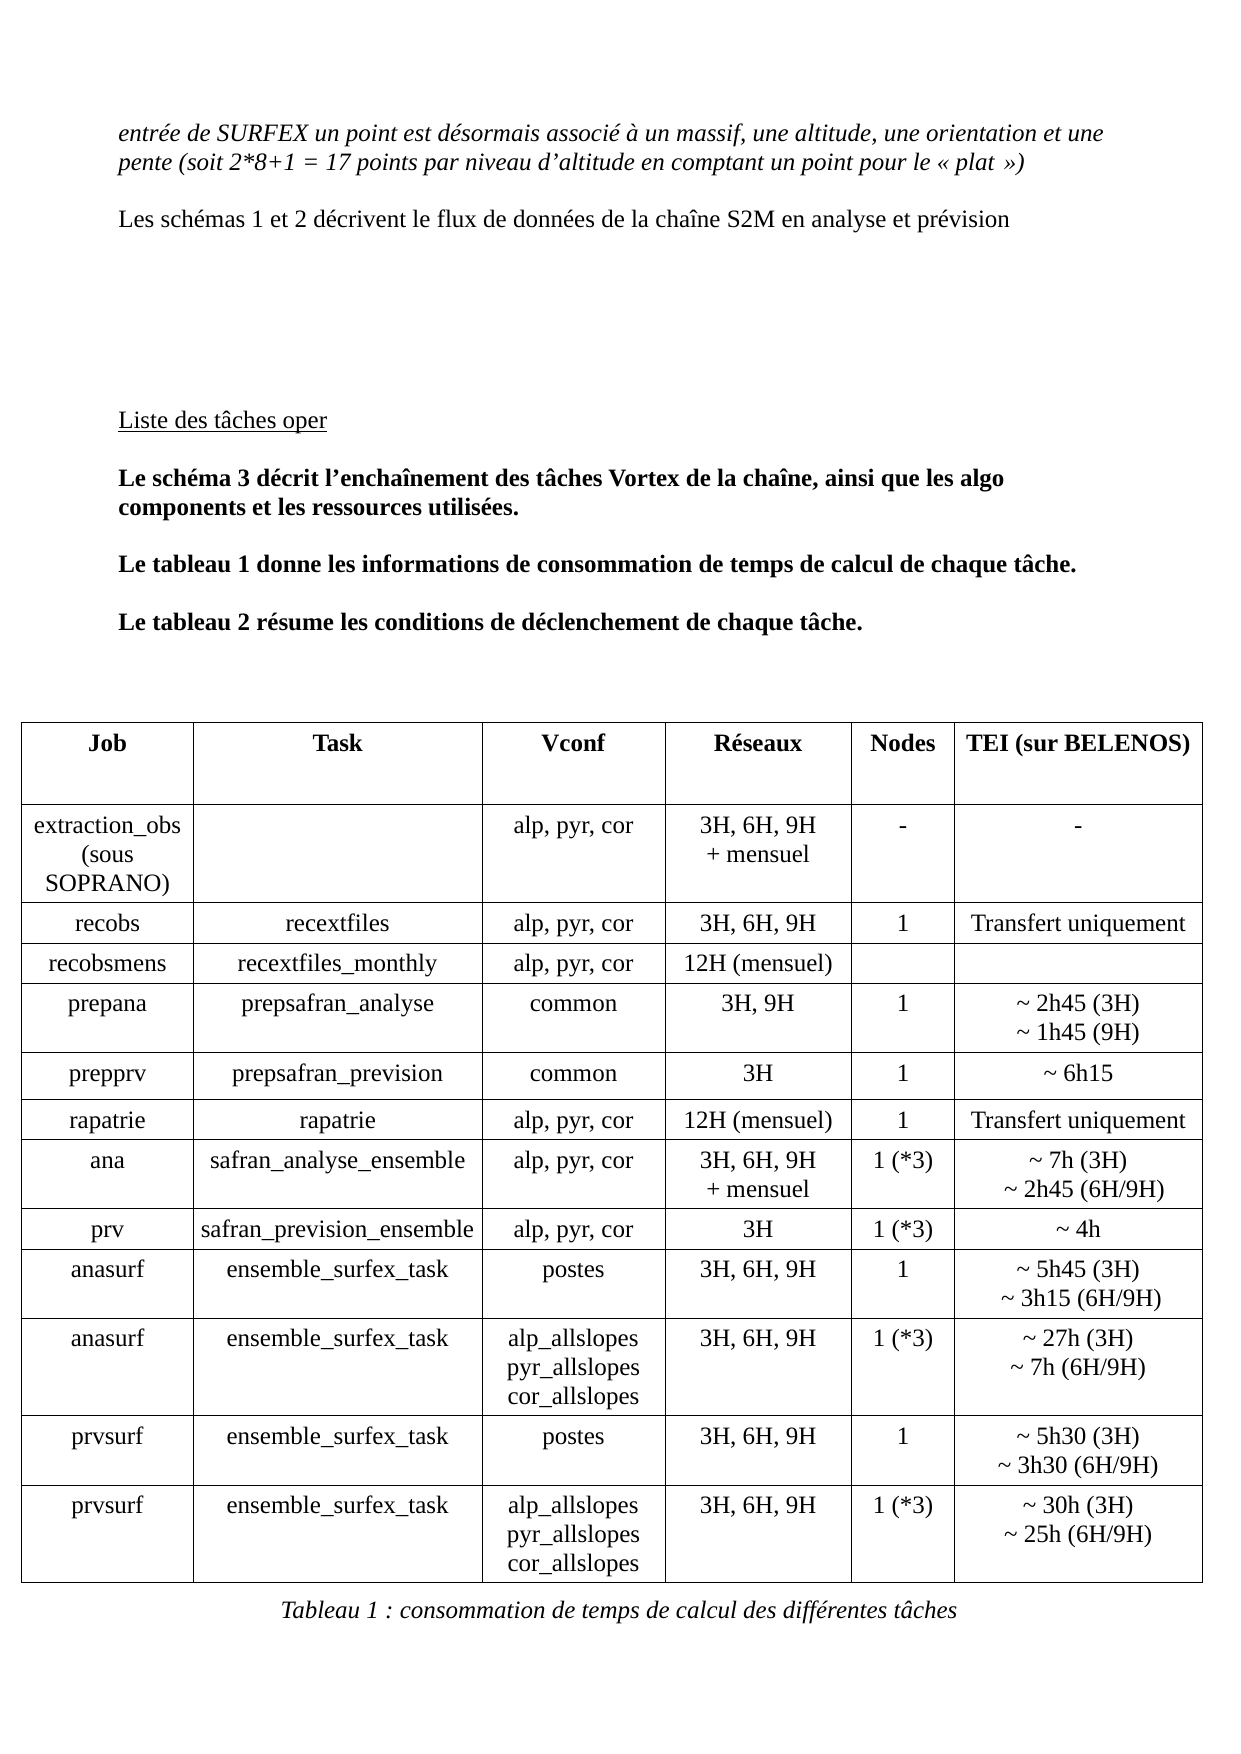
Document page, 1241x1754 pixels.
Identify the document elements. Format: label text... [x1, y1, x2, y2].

table_cell ensemble_surfex_task [194, 1319, 482, 1415]
text Le schéma 3 décrit l’enchaînement des tâches Vortex de la chaîne, ainsi que les algo components et les ressources utilisées. [118, 463, 1122, 521]
table_cell ensemble_surfex_task [194, 1250, 482, 1318]
table_header TEI (sur BELENOS) [955, 723, 1202, 804]
table_cell recextfiles_monthly [194, 944, 482, 983]
table_cell prv [22, 1209, 193, 1248]
table_header Nodes [852, 723, 954, 804]
table_cell 3H [666, 1053, 851, 1099]
table_cell [194, 805, 482, 902]
text Les schémas 1 et 2 décrivent le flux de données de la chaîne S2M en analyse et prévision [118, 204, 1122, 233]
table_cell 1 [852, 1250, 954, 1318]
table_cell 12H (mensuel) [666, 944, 851, 983]
text Tableau 1 : consommation de temps de calcul des différentes tâches [118, 1595, 1122, 1624]
table_cell Transfert uniquement [955, 1100, 1202, 1139]
table_cell 1 (*3) [852, 1140, 954, 1208]
table_cell ~ 2h45 (3H) ~ 1h45 (9H) [955, 984, 1202, 1052]
table_cell [955, 944, 1202, 983]
table_cell 1 (*3) [852, 1209, 954, 1248]
text Le tableau 1 donne les informations de consommation de temps de calcul de chaque tâche. [118, 549, 1122, 578]
table_cell alp, pyr, cor [483, 1100, 665, 1139]
table_cell 3H, 6H, 9H [666, 1319, 851, 1415]
table_cell ~ 27h (3H) ~ 7h (6H/9H) [955, 1319, 1202, 1415]
table_cell 1 [852, 1416, 954, 1484]
table_cell alp_allslopes pyr_allslopes cor_allslopes [483, 1486, 665, 1582]
table_cell 3H, 6H, 9H + mensuel [666, 1140, 851, 1208]
table_cell ~ 30h (3H) ~ 25h (6H/9H) [955, 1486, 1202, 1582]
table_cell 1 (*3) [852, 1486, 954, 1582]
table_cell ensemble_surfex_task [194, 1416, 482, 1484]
table_cell 3H, 6H, 9H [666, 903, 851, 942]
table_cell 3H [666, 1209, 851, 1248]
table_header Task [194, 723, 482, 804]
table_cell ~ 5h45 (3H) ~ 3h15 (6H/9H) [955, 1250, 1202, 1318]
table_cell common [483, 1053, 665, 1099]
table_header Vconf [483, 723, 665, 804]
table_cell 3H, 6H, 9H [666, 1486, 851, 1582]
table_cell 1 [852, 984, 954, 1052]
table_cell 3H, 6H, 9H [666, 1250, 851, 1318]
text Liste des tâches oper [118, 406, 1122, 434]
table_cell extraction_obs (sous SOPRANO) [22, 805, 193, 902]
table_cell safran_prevision_ensemble [194, 1209, 482, 1248]
table_cell alp_allslopes pyr_allslopes cor_allslopes [483, 1319, 665, 1415]
table_cell ~ 6h15 [955, 1053, 1202, 1099]
table_cell recobs [22, 903, 193, 942]
table_cell alp, pyr, cor [483, 1140, 665, 1208]
table_cell 12H (mensuel) [666, 1100, 851, 1139]
table_cell recextfiles [194, 903, 482, 942]
table_header Job [22, 723, 193, 804]
table_cell prepsafran_prevision [194, 1053, 482, 1099]
table_cell rapatrie [22, 1100, 193, 1139]
table_cell anasurf [22, 1319, 193, 1415]
table_cell [852, 944, 954, 983]
table_cell 3H, 6H, 9H + mensuel [666, 805, 851, 902]
table_cell alp, pyr, cor [483, 805, 665, 902]
table_cell prvsurf [22, 1486, 193, 1582]
table_cell alp, pyr, cor [483, 1209, 665, 1248]
table_cell 1 [852, 1053, 954, 1099]
table_cell Transfert uniquement [955, 903, 1202, 942]
table_cell ~ 5h30 (3H) ~ 3h30 (6H/9H) [955, 1416, 1202, 1484]
text entrée de SURFEX un point est désormais associé à un massif, une altitude, une orientation et une pente (soit 2*8+1 = 17 points par niveau d’altitude en comptant un point pour le « plat ») [118, 118, 1122, 176]
table_cell safran_analyse_ensemble [194, 1140, 482, 1208]
table_cell postes [483, 1416, 665, 1484]
table_cell rapatrie [194, 1100, 482, 1139]
table_cell alp, pyr, cor [483, 944, 665, 983]
table_cell prepprv [22, 1053, 193, 1099]
table_cell anasurf [22, 1250, 193, 1318]
table_cell - [852, 805, 954, 902]
table_cell alp, pyr, cor [483, 903, 665, 942]
table_cell ana [22, 1140, 193, 1208]
table_cell 1 (*3) [852, 1319, 954, 1415]
table_cell 1 [852, 903, 954, 942]
table_cell common [483, 984, 665, 1052]
table_cell ensemble_surfex_task [194, 1486, 482, 1582]
table_cell postes [483, 1250, 665, 1318]
table_cell prepsafran_analyse [194, 984, 482, 1052]
table_cell ~ 4h [955, 1209, 1202, 1248]
table_cell recobsmens [22, 944, 193, 983]
table_cell prvsurf [22, 1416, 193, 1484]
table_cell prepana [22, 984, 193, 1052]
table_cell 3H, 9H [666, 984, 851, 1052]
table_header Réseaux [666, 723, 851, 804]
table_cell - [955, 805, 1202, 902]
table_cell 1 [852, 1100, 954, 1139]
table_cell ~ 7h (3H) ~ 2h45 (6H/9H) [955, 1140, 1202, 1208]
table_cell 3H, 6H, 9H [666, 1416, 851, 1484]
text Le tableau 2 résume les conditions de déclenchement de chaque tâche. [118, 607, 1122, 636]
